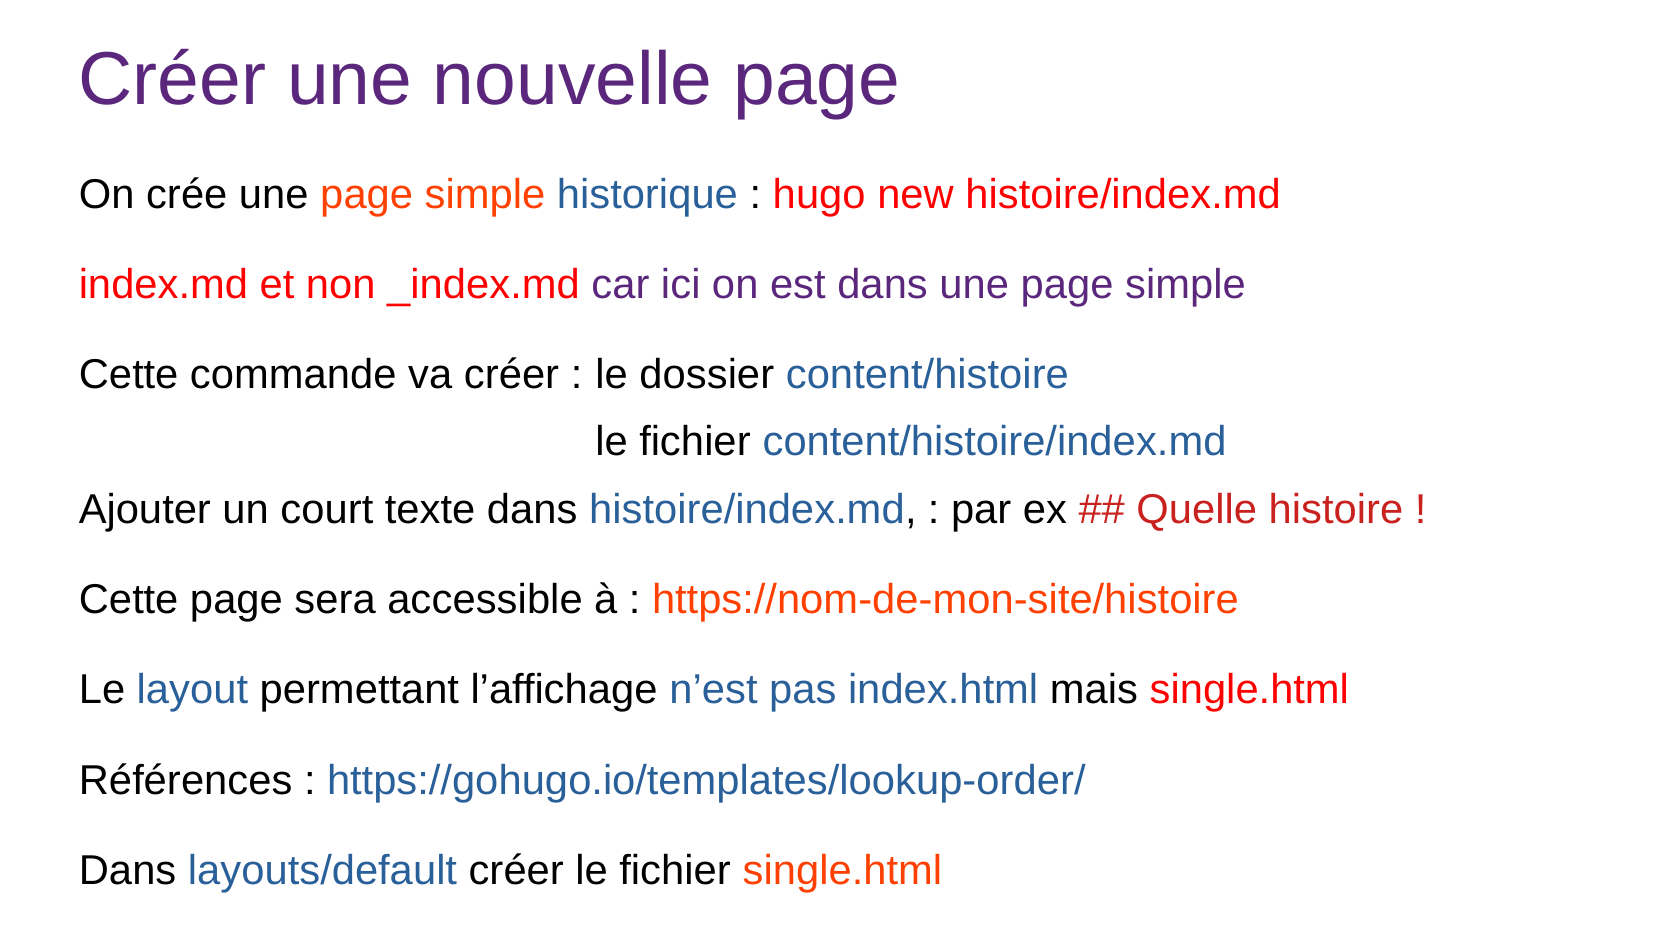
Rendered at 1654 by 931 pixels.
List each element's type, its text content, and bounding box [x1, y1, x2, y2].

text_box On crée une page simple historique : hugo new histoire/index.md index.md et non _index.md car ici on est dans une page simple Cette commande va créer : le dossier content/histoire le fichier content/histoire/index.md Ajouter un court texte dans histoire/index.md, : par ex ## Quelle histoire ! Cette page sera accessible à : https://nom-de-mon-site/histoire Le layout permettant l’affichage n’est pas index.html mais single.html Références : https://gohugo.io/templates/lookup-order/ Dans layouts/default créer le fichier single.html [78, 147, 1595, 927]
title Créer une nouvelle page [78, 36, 1556, 147]
